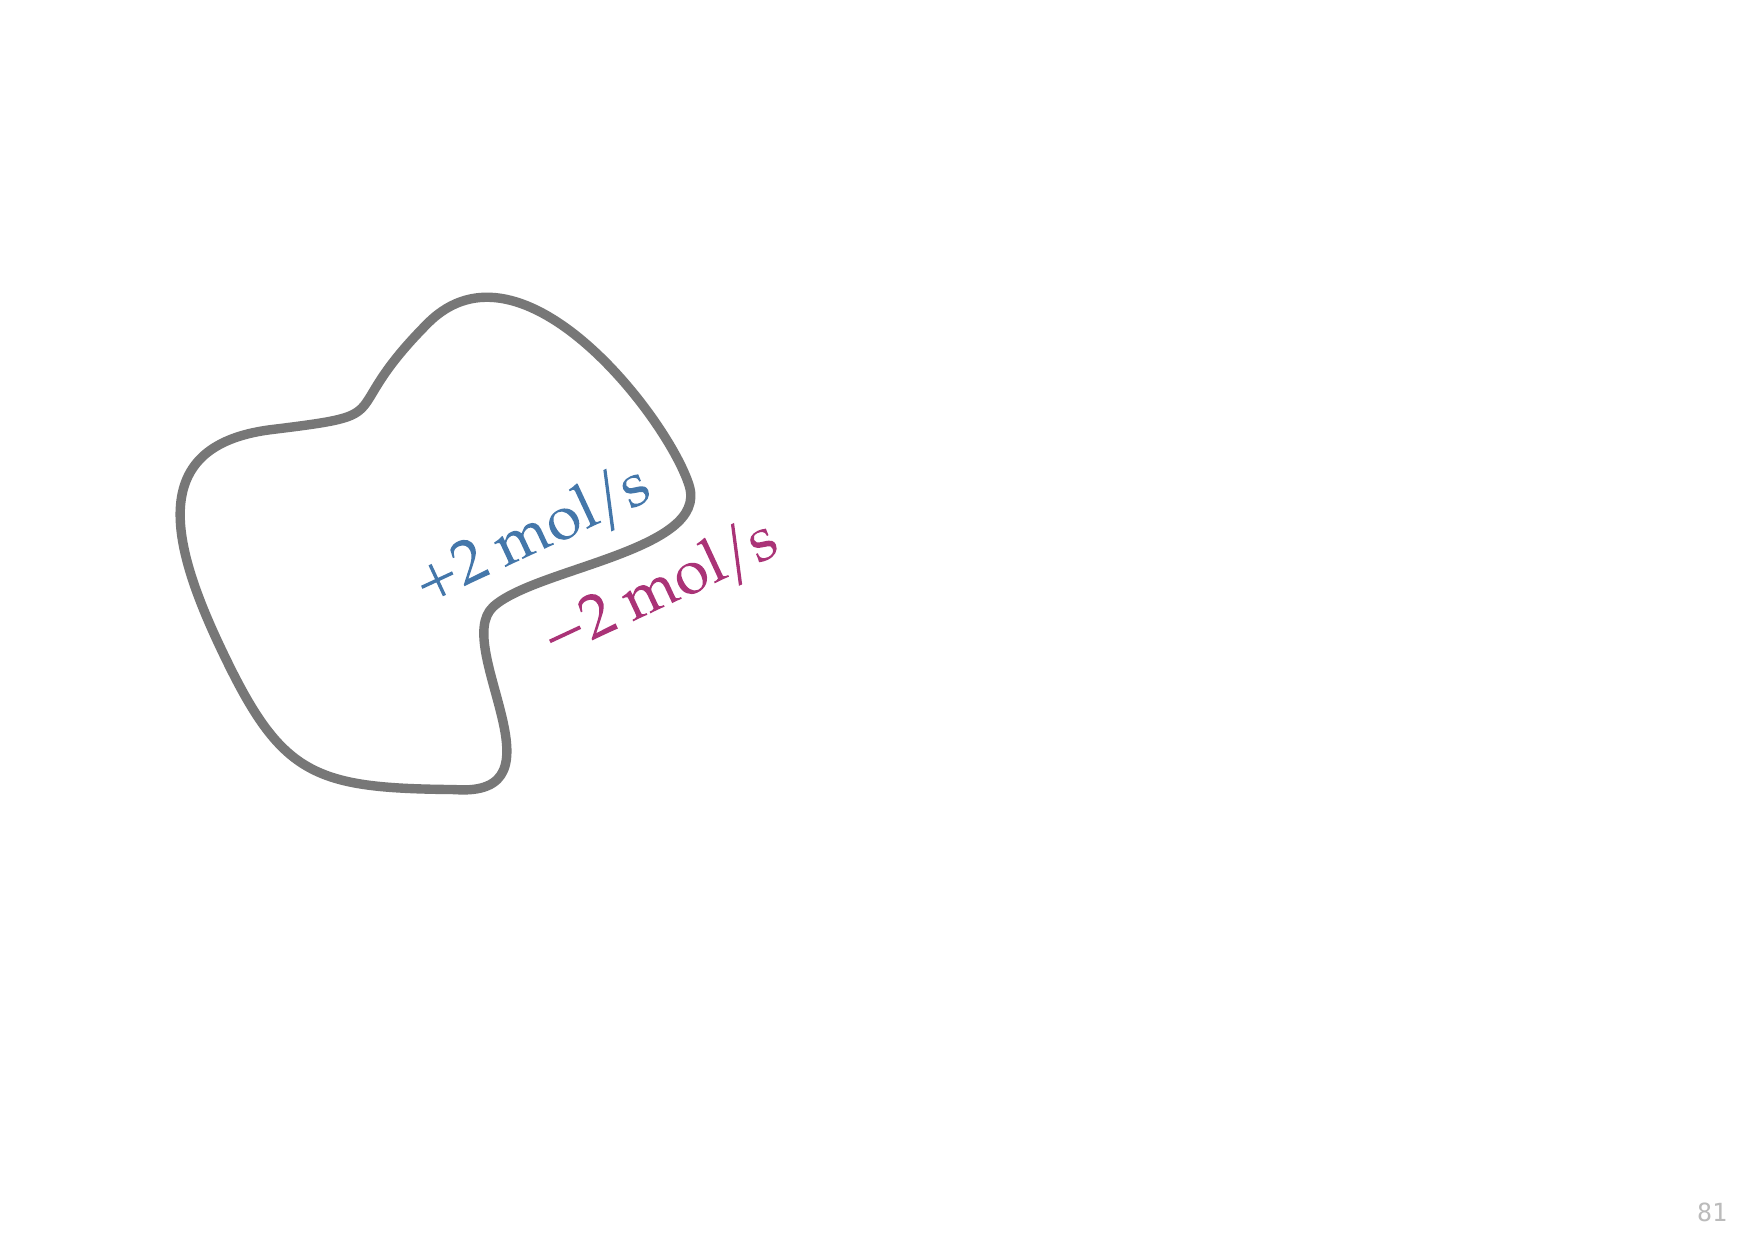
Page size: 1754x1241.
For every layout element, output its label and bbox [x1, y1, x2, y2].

text_box [622, 474, 649, 508]
text_box [549, 625, 582, 644]
text_box [750, 528, 777, 563]
text_box [622, 577, 682, 622]
text_box [494, 522, 554, 568]
text_box [421, 563, 454, 597]
text_box [578, 594, 618, 641]
text_box [549, 508, 580, 540]
text_box [450, 539, 491, 587]
text_box [696, 537, 729, 584]
text_box [568, 483, 602, 530]
text_box [603, 468, 615, 532]
text_box [676, 562, 708, 595]
text_box [730, 522, 743, 586]
